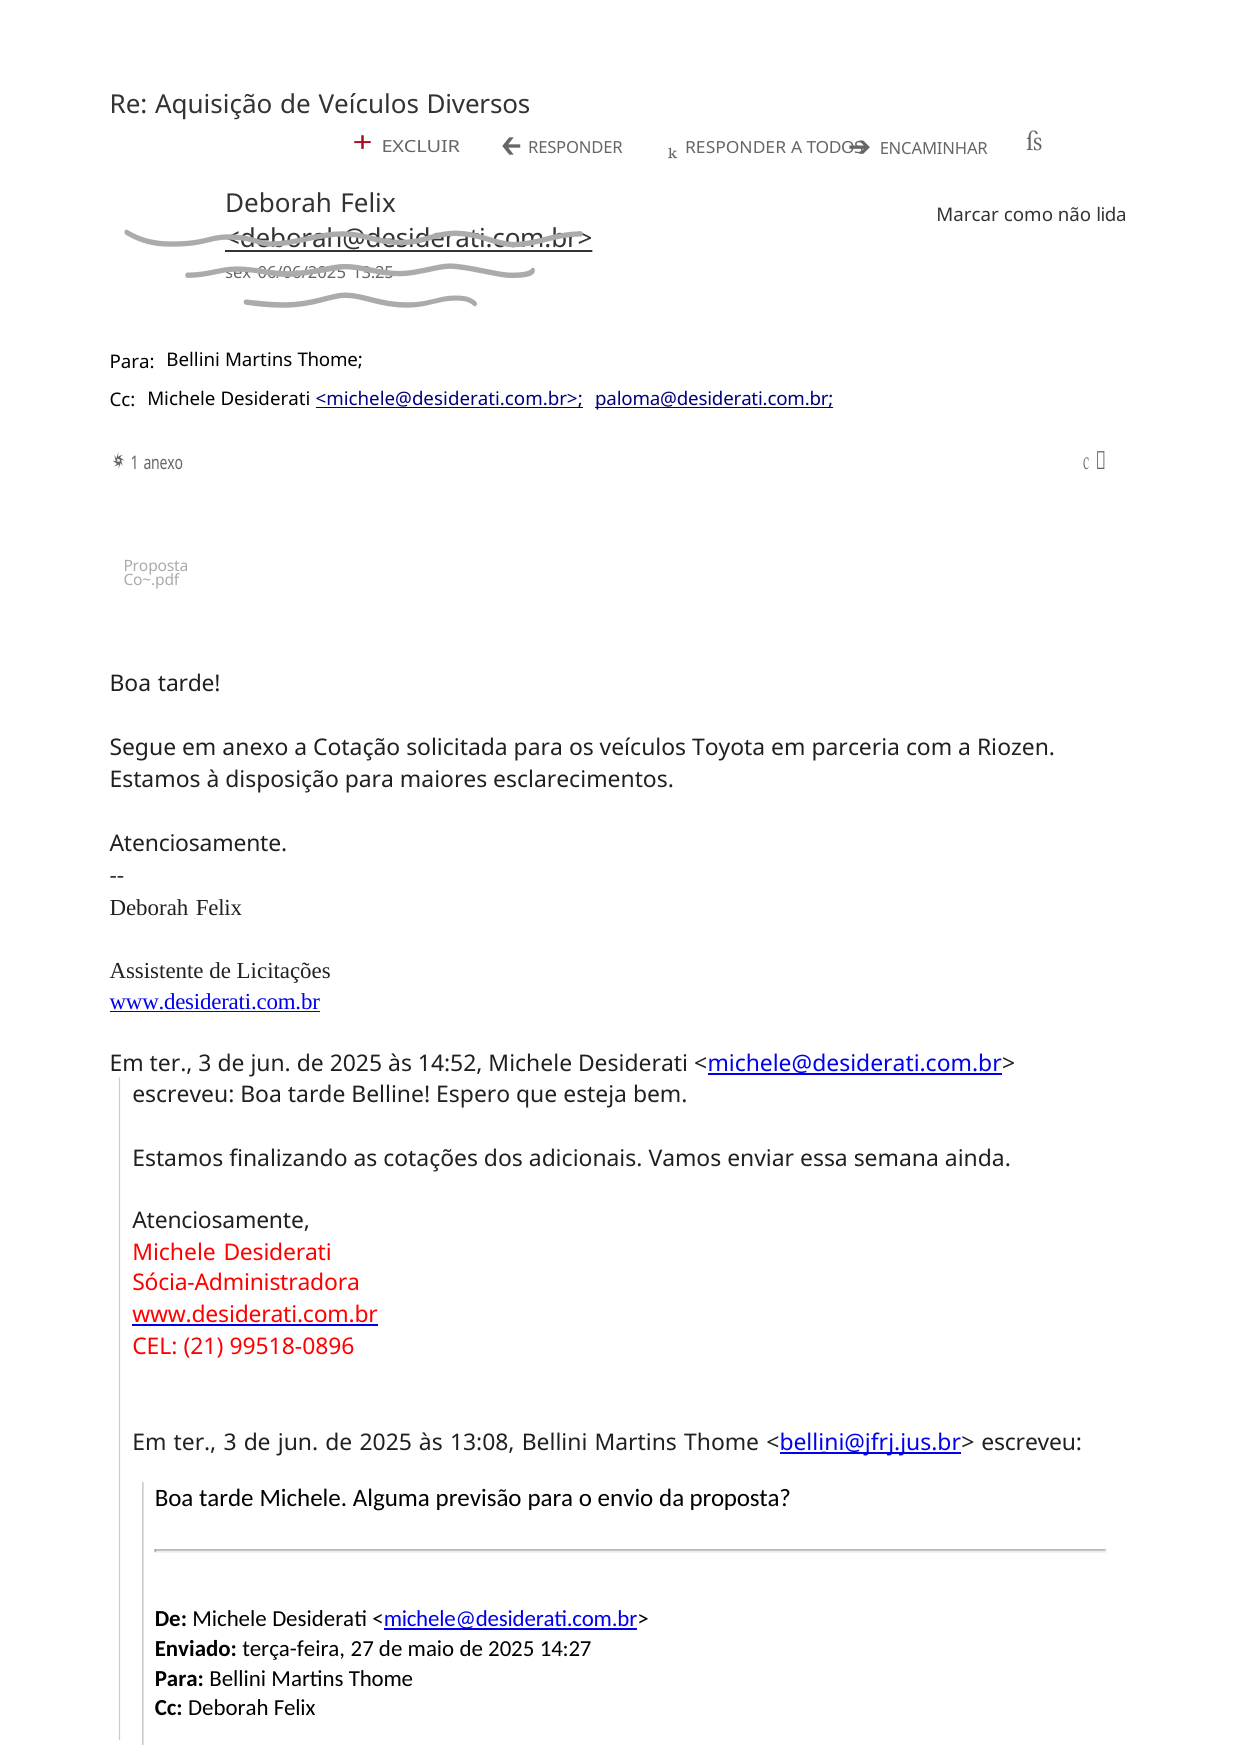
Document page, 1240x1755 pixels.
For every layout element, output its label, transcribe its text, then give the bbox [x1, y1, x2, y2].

text Em ter., 3 de jun. de 2025 às 13:08, Bellini Martins Thome <bellini@jfrj.jus.br> escreveu: [132, 1425, 1136, 1457]
text Atenciosamente. [109, 827, 1136, 858]
text 🡰 RESPONDER [501, 125, 627, 163]
subtitle Deborah Felix <deborah@desiderati.com.br> [225, 184, 759, 256]
text Boa tarde! [109, 667, 1136, 698]
subtitle Re: Aquisição de Veículos Diversos [109, 86, 1136, 121]
text  [120, 214, 197, 314]
text Cc: Deborah Felix [154, 1693, 1136, 1721]
text Marcar como não lida [936, 202, 1136, 227]
text Em ter., 3 de jun. de 2025 às 14:52, Michele Desiderati <michele@desiderati.com.br> escreveu: Boa tarde Belline! Espero que esteja bem. [109, 1046, 1082, 1109]
text sex 06/06/2025 13:25 [225, 261, 759, 283]
text Deborah Felix [109, 894, 1136, 921]
text + EXCLUIR [103, 122, 460, 161]
text Cc: Michele Desiderati <michele@desiderati.com.br>; paloma@desiderati.com.br; [109, 385, 1136, 412]
text Enviado: terça-feira, 27 de maio de 2025 14:27 [154, 1634, 1136, 1662]
text Estamos finalizando as cotações dos adicionais. Vamos enviar essa semana ainda. Atenciosamente, [132, 1116, 1115, 1241]
text Michele Desiderati [132, 1241, 1136, 1265]
text  1 anexo   [111, 442, 1136, 477]
text Para: Bellini Martins Thome [154, 1664, 1136, 1692]
text Proposta Co~.pdf [123, 558, 236, 590]
text -- [109, 859, 1136, 890]
text Segue em anexo a Cotação solicitada para os veículos Toyota em parceria com a Riozen. Estamos à disposição para maiores esclarecimentos. [109, 731, 1082, 794]
text Assistente de Licitações www.desiderati.com.br [109, 957, 396, 1014]
text Para: Bellini Martins Thome; [109, 347, 1136, 374]
text De: Michele Desiderati <michele@desiderati.com.br> [154, 1604, 1136, 1632]
list ENCAMINHAR  [877, 122, 1136, 164]
text  RESPONDER A TODOS [668, 125, 876, 163]
text Sócia-Administradora www.desiderati.com.br CEL: (21) 99518-0896 [132, 1266, 396, 1361]
text Boa tarde Michele. Alguma previsão para o envio da proposta? [154, 1482, 1136, 1512]
